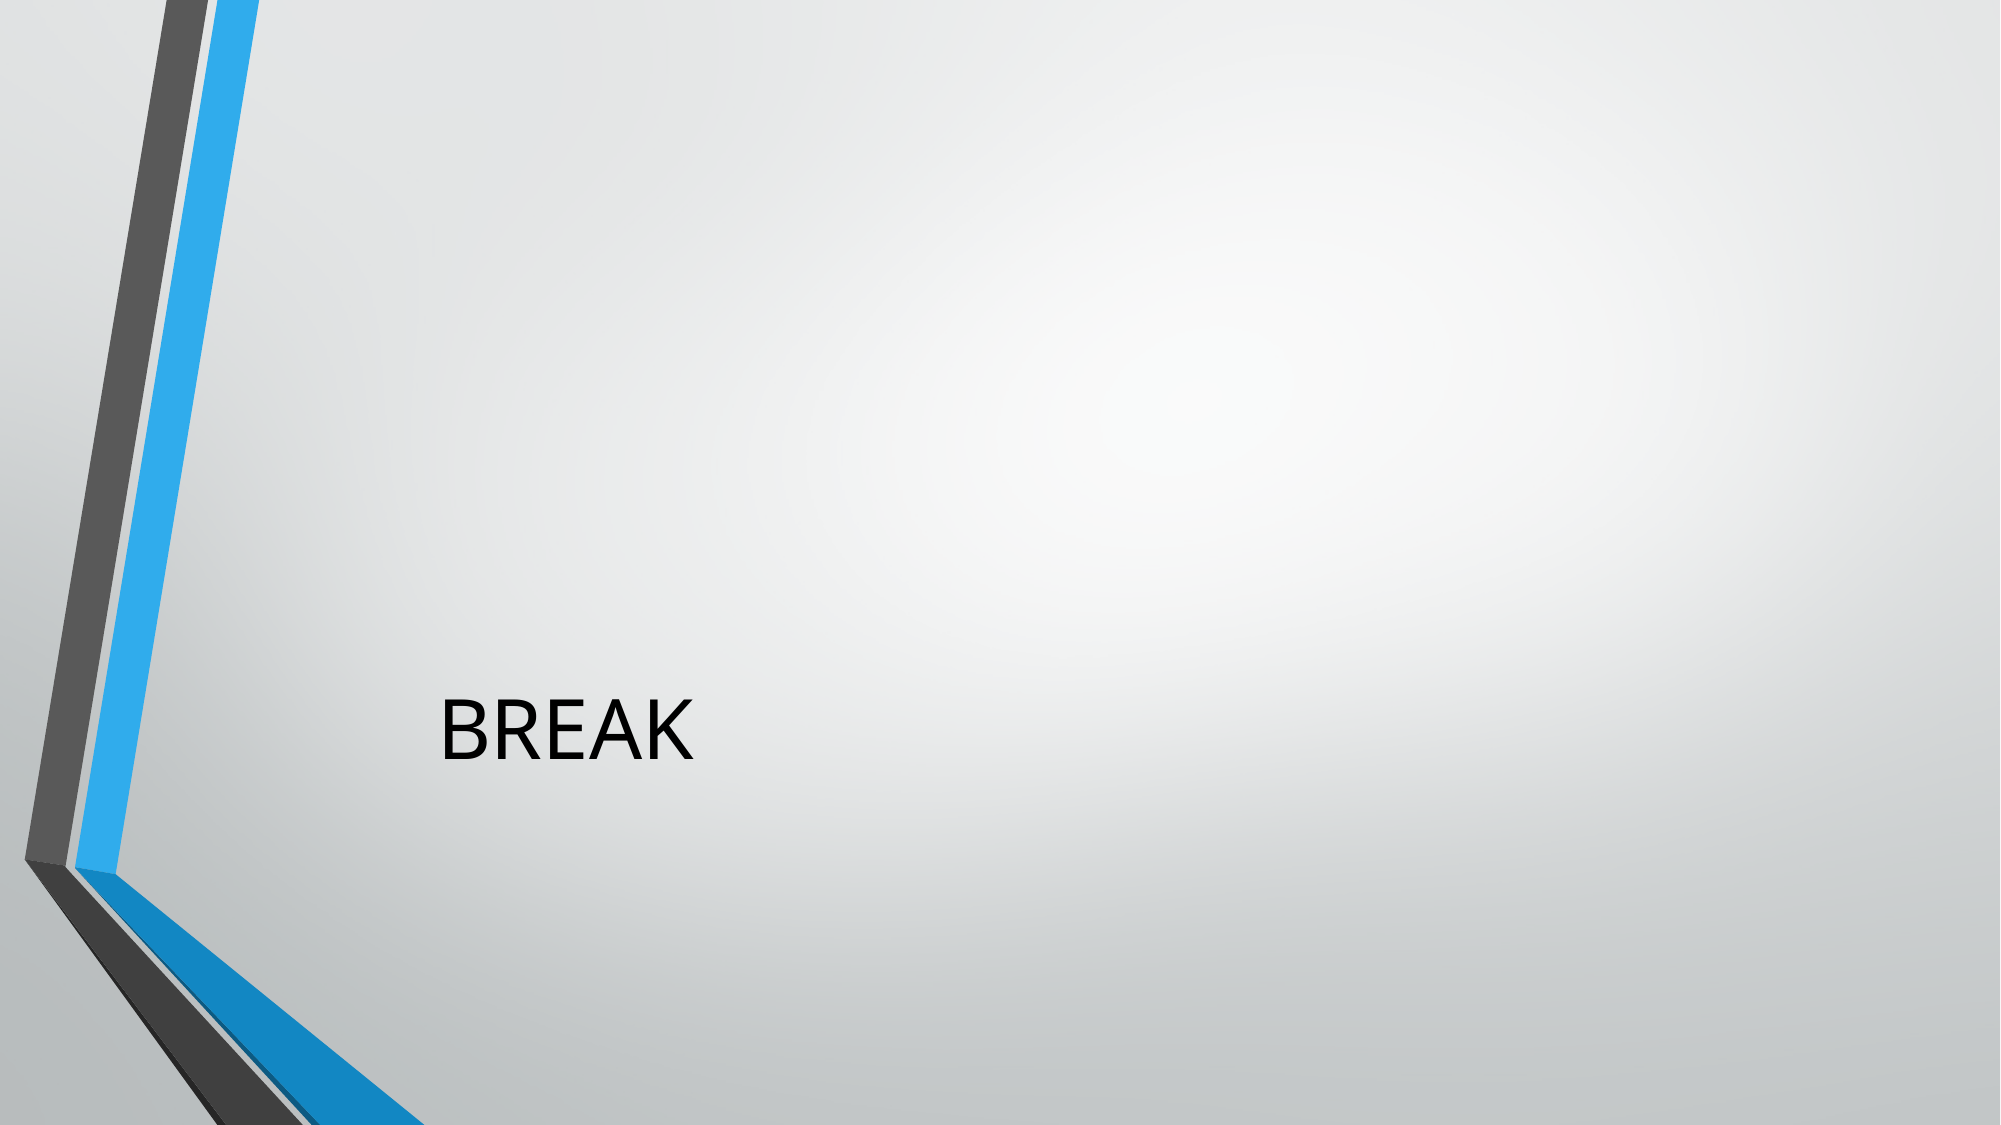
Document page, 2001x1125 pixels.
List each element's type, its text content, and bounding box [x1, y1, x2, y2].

title BREAK [421, 437, 1887, 784]
